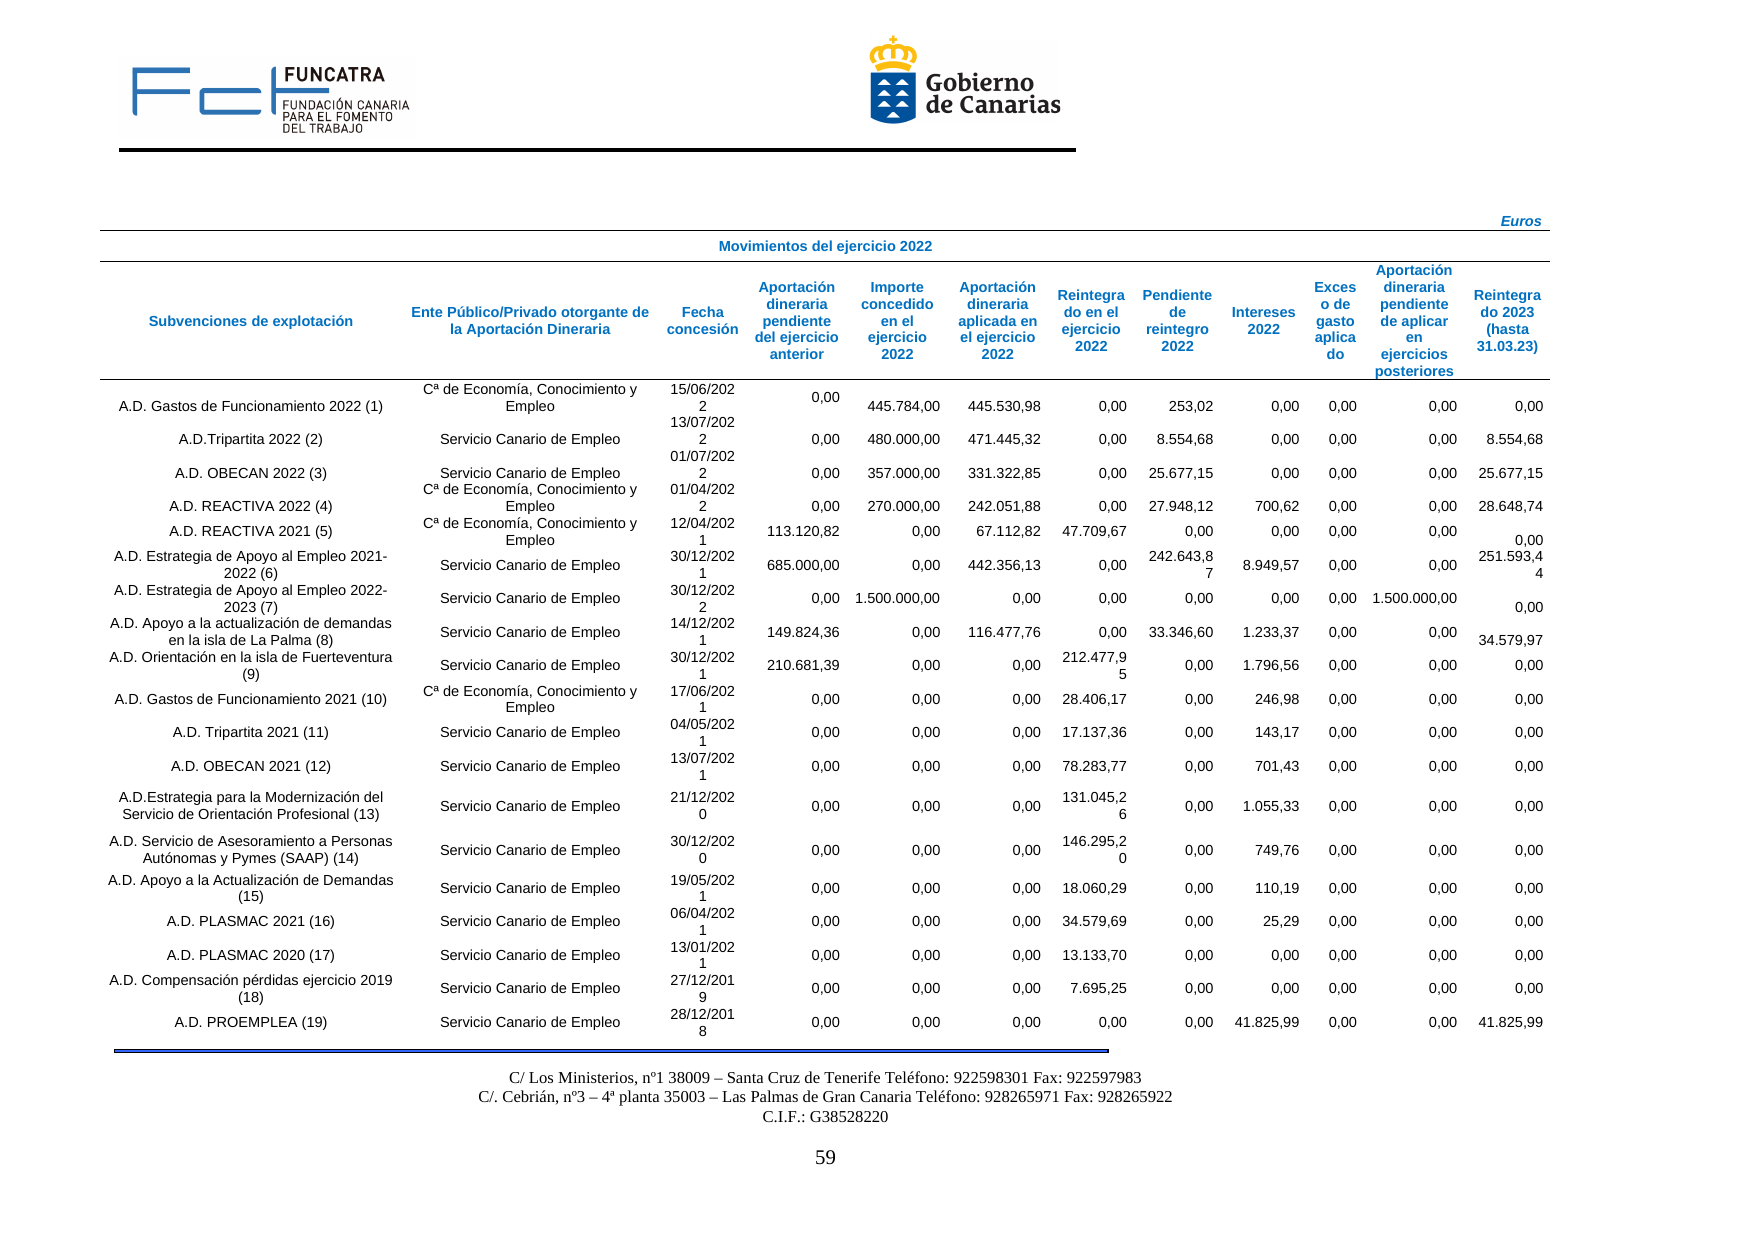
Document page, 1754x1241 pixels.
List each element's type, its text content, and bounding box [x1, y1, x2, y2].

table_cell 445.784,00 [847, 380, 947, 414]
table_cell 149.824,36 [746, 615, 847, 649]
table_cell 445.530,98 [947, 380, 1048, 414]
table_cell 0,00 [947, 716, 1048, 749]
table_cell 19/05/2021 [659, 871, 746, 905]
table_cell 25,29 [1221, 905, 1307, 938]
table_cell Pendiente de reintegro 2022 [1134, 262, 1221, 379]
table_cell 0,00 [1134, 582, 1221, 615]
table_cell 685.000,00 [746, 548, 847, 582]
table_cell Servicio Canario de Empleo [401, 972, 659, 1005]
table_cell 0,00 [847, 649, 947, 682]
table_cell A.D. Apoyo a la actualización de demandas en la isla de La Palma (8) [100, 615, 401, 649]
table_cell 8.554,68 [1134, 414, 1221, 447]
table_cell 146.295,20 [1048, 828, 1134, 871]
table_cell 1.233,37 [1221, 615, 1307, 649]
table_cell 0,00 [1048, 380, 1134, 414]
table_cell 0,00 [746, 481, 847, 514]
table_cell 0,00 [746, 828, 847, 871]
table_cell 0,00 [1134, 783, 1221, 828]
table_cell 131.045,26 [1048, 783, 1134, 828]
table_cell 0,00 [1307, 871, 1364, 905]
table_cell 27/12/2019 [659, 972, 746, 1005]
table_cell 442.356,13 [947, 548, 1048, 582]
table_cell 0,00 [1134, 716, 1221, 749]
table_cell 0,00 [1364, 716, 1464, 749]
table_cell 251.593,44 [1464, 548, 1550, 582]
table_cell A.D. Gastos de Funcionamiento 2021 (10) [100, 682, 401, 716]
table_cell 30/12/2022 [659, 582, 746, 615]
table_cell 33.346,60 [1134, 615, 1221, 649]
table_cell 0,00 [1464, 905, 1550, 938]
table_cell 0,00 [1134, 682, 1221, 716]
table_cell 0,00 [1307, 749, 1364, 783]
table_cell Servicio Canario de Empleo [401, 548, 659, 582]
table_cell Cª de Economía, Conocimiento y Empleo [401, 380, 659, 414]
table_cell 0,00 [1364, 649, 1464, 682]
table_cell Cª de Economía, Conocimiento y Empleo [401, 481, 659, 514]
table_cell 0,00 [1364, 938, 1464, 972]
table_cell 13.133,70 [1048, 938, 1134, 972]
table_cell 0,00 [746, 972, 847, 1005]
table_cell 0,00 [1464, 682, 1550, 716]
table_cell 0,00 [847, 905, 947, 938]
table_cell 41.825,99 [1464, 1005, 1550, 1039]
table_cell 0,00 [1134, 515, 1221, 548]
table_cell 0,00 [1307, 649, 1364, 682]
table_cell 0,00 [847, 615, 947, 649]
table_cell Servicio Canario de Empleo [401, 828, 659, 871]
table_cell 0,00 [947, 871, 1048, 905]
table_cell 0,00 [1307, 716, 1364, 749]
table_cell 25.677,15 [1464, 448, 1550, 481]
table_cell 0,00 [1307, 1005, 1364, 1039]
table_cell 18.060,29 [1048, 871, 1134, 905]
table_cell 0,00 [1134, 749, 1221, 783]
table_cell 0,00 [847, 548, 947, 582]
table_cell 0,00 [1307, 414, 1364, 447]
table_cell 0,00 [746, 905, 847, 938]
table_cell 0,00 [1464, 515, 1550, 548]
table_cell 0,00 [1221, 582, 1307, 615]
table_cell Servicio Canario de Empleo [401, 448, 659, 481]
table_cell Servicio Canario de Empleo [401, 783, 659, 828]
table_cell 0,00 [1364, 905, 1464, 938]
table_cell 0,00 [1364, 414, 1464, 447]
table_cell 0,00 [1307, 548, 1364, 582]
table_cell Servicio Canario de Empleo [401, 1005, 659, 1039]
table_cell Reintegrado en el ejercicio 2022 [1048, 262, 1134, 379]
table_cell 0,00 [746, 380, 847, 414]
table_cell 0,00 [947, 1005, 1048, 1039]
table_cell Intereses 2022 [1221, 262, 1307, 379]
picture [869, 35, 1061, 124]
table_cell A.D. Servicio de Asesoramiento a Personas Autónomas y Pymes (SAAP) (14) [100, 828, 401, 871]
table_cell 0,00 [1364, 1005, 1464, 1039]
table_cell 0,00 [746, 716, 847, 749]
table_cell 28/12/2018 [659, 1005, 746, 1039]
table_cell 0,00 [947, 905, 1048, 938]
table_cell 0,00 [1364, 682, 1464, 716]
table_cell A.D.Estrategia para la Modernización del Servicio de Orientación Profesional (13) [100, 783, 401, 828]
table_cell 0,00 [1307, 481, 1364, 514]
table_cell 13/07/2021 [659, 749, 746, 783]
table_cell Fecha concesión [659, 262, 746, 379]
table_cell 0,00 [1221, 380, 1307, 414]
table_cell A.D. Tripartita 2021 (11) [100, 716, 401, 749]
table_cell A.D. OBECAN 2021 (12) [100, 749, 401, 783]
table_cell 0,00 [1048, 448, 1134, 481]
table_cell Aportación dineraria aplicada en el ejercicio 2022 [947, 262, 1048, 379]
table_cell 1.500.000,00 [1364, 582, 1464, 615]
table_cell 01/04/2022 [659, 481, 746, 514]
table_cell A.D. Apoyo a la Actualización de Demandas (15) [100, 871, 401, 905]
table_cell 8.949,57 [1221, 548, 1307, 582]
table_cell 270.000,00 [847, 481, 947, 514]
table_cell 0,00 [1307, 515, 1364, 548]
table_cell 0,00 [1464, 828, 1550, 871]
table_cell 0,00 [746, 938, 847, 972]
table_cell 0,00 [947, 828, 1048, 871]
table_cell 0,00 [1134, 828, 1221, 871]
table_cell 67.112,82 [947, 515, 1048, 548]
table_cell 0,00 [847, 972, 947, 1005]
table_cell 0,00 [1307, 380, 1364, 414]
table_cell A.D. PROEMPLEA (19) [100, 1005, 401, 1039]
table_cell A.D.Tripartita 2022 (2) [100, 414, 401, 447]
table_cell 246,98 [1221, 682, 1307, 716]
table_cell 0,00 [847, 515, 947, 548]
table_cell 0,00 [746, 448, 847, 481]
table_cell 0,00 [1307, 972, 1364, 1005]
table_cell 17/06/2021 [659, 682, 746, 716]
table_header Euros [100, 199, 1550, 230]
table_cell 0,00 [1307, 582, 1364, 615]
table_cell 0,00 [1364, 749, 1464, 783]
table_cell 34.579,97 [1464, 615, 1550, 649]
table_cell Servicio Canario de Empleo [401, 938, 659, 972]
table_cell 0,00 [1464, 938, 1550, 972]
table_cell A.D. REACTIVA 2021 (5) [100, 515, 401, 548]
table_cell 143,17 [1221, 716, 1307, 749]
table_cell 0,00 [1048, 414, 1134, 447]
table_cell 0,00 [1364, 380, 1464, 414]
table_cell Servicio Canario de Empleo [401, 905, 659, 938]
table_cell 0,00 [947, 649, 1048, 682]
table_cell 0,00 [1048, 615, 1134, 649]
table_cell 30/12/2021 [659, 649, 746, 682]
table_cell 30/12/2021 [659, 548, 746, 582]
table_cell 17.137,36 [1048, 716, 1134, 749]
table_cell 0,00 [847, 1005, 947, 1039]
table_cell 0,00 [1048, 481, 1134, 514]
table_cell 0,00 [847, 871, 947, 905]
table_cell Subvenciones de explotación [100, 262, 401, 379]
table_cell Aportación dineraria pendiente del ejercicio anterior [746, 262, 847, 379]
table_cell 0,00 [1134, 938, 1221, 972]
table_cell Servicio Canario de Empleo [401, 649, 659, 682]
table_cell 0,00 [1364, 615, 1464, 649]
table_cell 8.554,68 [1464, 414, 1550, 447]
table_cell 0,00 [1221, 515, 1307, 548]
table_cell 357.000,00 [847, 448, 947, 481]
table_cell 0,00 [1364, 783, 1464, 828]
table_cell 0,00 [1464, 749, 1550, 783]
table_cell Servicio Canario de Empleo [401, 582, 659, 615]
table_cell 0,00 [847, 716, 947, 749]
table_cell 04/05/2021 [659, 716, 746, 749]
table_cell 0,00 [1048, 548, 1134, 582]
table_cell A.D. Gastos de Funcionamiento 2022 (1) [100, 380, 401, 414]
table_cell 0,00 [1307, 448, 1364, 481]
table_cell 28.648,74 [1464, 481, 1550, 514]
table_cell 0,00 [947, 938, 1048, 972]
table_cell 0,00 [1307, 783, 1364, 828]
table_cell 7.695,25 [1048, 972, 1134, 1005]
table_cell 0,00 [1134, 1005, 1221, 1039]
table_cell 471.445,32 [947, 414, 1048, 447]
table_cell 242.051,88 [947, 481, 1048, 514]
table_cell 0,00 [1464, 783, 1550, 828]
table_cell 78.283,77 [1048, 749, 1134, 783]
table_cell A.D. PLASMAC 2021 (16) [100, 905, 401, 938]
table_cell 0,00 [1364, 972, 1464, 1005]
table_cell 0,00 [1307, 682, 1364, 716]
table_cell 0,00 [1464, 972, 1550, 1005]
table_cell 0,00 [1221, 448, 1307, 481]
table_cell Movimientos del ejercicio 2022 [100, 231, 1550, 261]
table_cell 212.477,95 [1048, 649, 1134, 682]
table_cell 13/01/2021 [659, 938, 746, 972]
table_cell 0,00 [746, 682, 847, 716]
table_cell 0,00 [947, 783, 1048, 828]
table_cell 0,00 [1307, 938, 1364, 972]
table_cell 0,00 [1307, 828, 1364, 871]
table_cell 700,62 [1221, 481, 1307, 514]
table_cell Importe concedido en el ejercicio 2022 [847, 262, 947, 379]
table_cell A.D. Estrategia de Apoyo al Empleo 2021-2022 (6) [100, 548, 401, 582]
table_cell 0,00 [1221, 972, 1307, 1005]
table_cell 0,00 [746, 871, 847, 905]
table_cell 331.322,85 [947, 448, 1048, 481]
table_cell 27.948,12 [1134, 481, 1221, 514]
table_cell Servicio Canario de Empleo [401, 414, 659, 447]
table_cell 0,00 [746, 783, 847, 828]
table_cell 0,00 [746, 414, 847, 447]
table_cell 0,00 [847, 682, 947, 716]
table_cell 0,00 [1364, 448, 1464, 481]
table_cell 0,00 [1364, 481, 1464, 514]
table_cell 0,00 [1364, 548, 1464, 582]
table_cell 0,00 [1464, 871, 1550, 905]
table_cell 14/12/2021 [659, 615, 746, 649]
table_cell Servicio Canario de Empleo [401, 749, 659, 783]
table_cell 110,19 [1221, 871, 1307, 905]
table_cell 0,00 [1307, 905, 1364, 938]
picture [118, 57, 415, 138]
table_cell 0,00 [847, 938, 947, 972]
table_cell 0,00 [1364, 871, 1464, 905]
table_cell 0,00 [1221, 414, 1307, 447]
table_cell 0,00 [746, 582, 847, 615]
table_cell A.D. REACTIVA 2022 (4) [100, 481, 401, 514]
table_cell 30/12/2020 [659, 828, 746, 871]
table_cell 0,00 [746, 1005, 847, 1039]
table_cell A.D. OBECAN 2022 (3) [100, 448, 401, 481]
table_cell Ente Público/Privado otorgante de la Aportación Dineraria [401, 262, 659, 379]
table_cell 0,00 [847, 783, 947, 828]
table_cell 1.500.000,00 [847, 582, 947, 615]
table_cell 113.120,82 [746, 515, 847, 548]
table_cell 0,00 [947, 582, 1048, 615]
table_cell 28.406,17 [1048, 682, 1134, 716]
table_cell 21/12/2020 [659, 783, 746, 828]
table_cell 06/04/2021 [659, 905, 746, 938]
table_cell 0,00 [1464, 716, 1550, 749]
table_cell Servicio Canario de Empleo [401, 871, 659, 905]
table_cell 0,00 [1048, 582, 1134, 615]
table_cell 480.000,00 [847, 414, 947, 447]
table_cell 12/04/2021 [659, 515, 746, 548]
table_cell 0,00 [947, 682, 1048, 716]
table_cell 34.579,69 [1048, 905, 1134, 938]
table_cell Cª de Economía, Conocimiento y Empleo [401, 682, 659, 716]
table_cell 0,00 [1134, 649, 1221, 682]
table_cell 1.055,33 [1221, 783, 1307, 828]
table_cell 253,02 [1134, 380, 1221, 414]
table_cell 0,00 [1464, 380, 1550, 414]
table_cell 1.796,56 [1221, 649, 1307, 682]
table_cell Servicio Canario de Empleo [401, 615, 659, 649]
table_cell 0,00 [1134, 972, 1221, 1005]
table_cell 0,00 [847, 749, 947, 783]
table_cell 47.709,67 [1048, 515, 1134, 548]
table_cell 01/07/2022 [659, 448, 746, 481]
table_cell 0,00 [1048, 1005, 1134, 1039]
table_cell 0,00 [947, 749, 1048, 783]
table_cell 210.681,39 [746, 649, 847, 682]
table_cell A.D. Compensación pérdidas ejercicio 2019 (18) [100, 972, 401, 1005]
table_cell 0,00 [1464, 649, 1550, 682]
table_cell 0,00 [947, 972, 1048, 1005]
table_cell 0,00 [1464, 582, 1550, 615]
table_cell 0,00 [1221, 938, 1307, 972]
table_cell Servicio Canario de Empleo [401, 716, 659, 749]
table_cell 242.643,87 [1134, 548, 1221, 582]
table_cell 116.477,76 [947, 615, 1048, 649]
table_cell 0,00 [847, 828, 947, 871]
table_cell A.D. Estrategia de Apoyo al Empleo 2022-2023 (7) [100, 582, 401, 615]
table_cell 0,00 [1134, 905, 1221, 938]
table_cell 13/07/2022 [659, 414, 746, 447]
table_cell 0,00 [1364, 828, 1464, 871]
table_cell 0,00 [1134, 871, 1221, 905]
table_cell Aportación dineraria pendiente de aplicar en ejercicios posteriores [1364, 262, 1464, 379]
table_cell 0,00 [1364, 515, 1464, 548]
table_cell 41.825,99 [1221, 1005, 1307, 1039]
table_cell 15/06/2022 [659, 380, 746, 414]
table_cell Cª de Economía, Conocimiento y Empleo [401, 515, 659, 548]
table_cell Reintegrado 2023 (hasta 31.03.23) [1464, 262, 1550, 379]
table_cell 25.677,15 [1134, 448, 1221, 481]
table_cell 0,00 [1307, 615, 1364, 649]
table_cell A.D. PLASMAC 2020 (17) [100, 938, 401, 972]
table_cell 749,76 [1221, 828, 1307, 871]
table_cell Exceso de gasto aplicado [1307, 262, 1364, 379]
table_cell 701,43 [1221, 749, 1307, 783]
table_cell A.D. Orientación en la isla de Fuerteventura (9) [100, 649, 401, 682]
table_cell 0,00 [746, 749, 847, 783]
